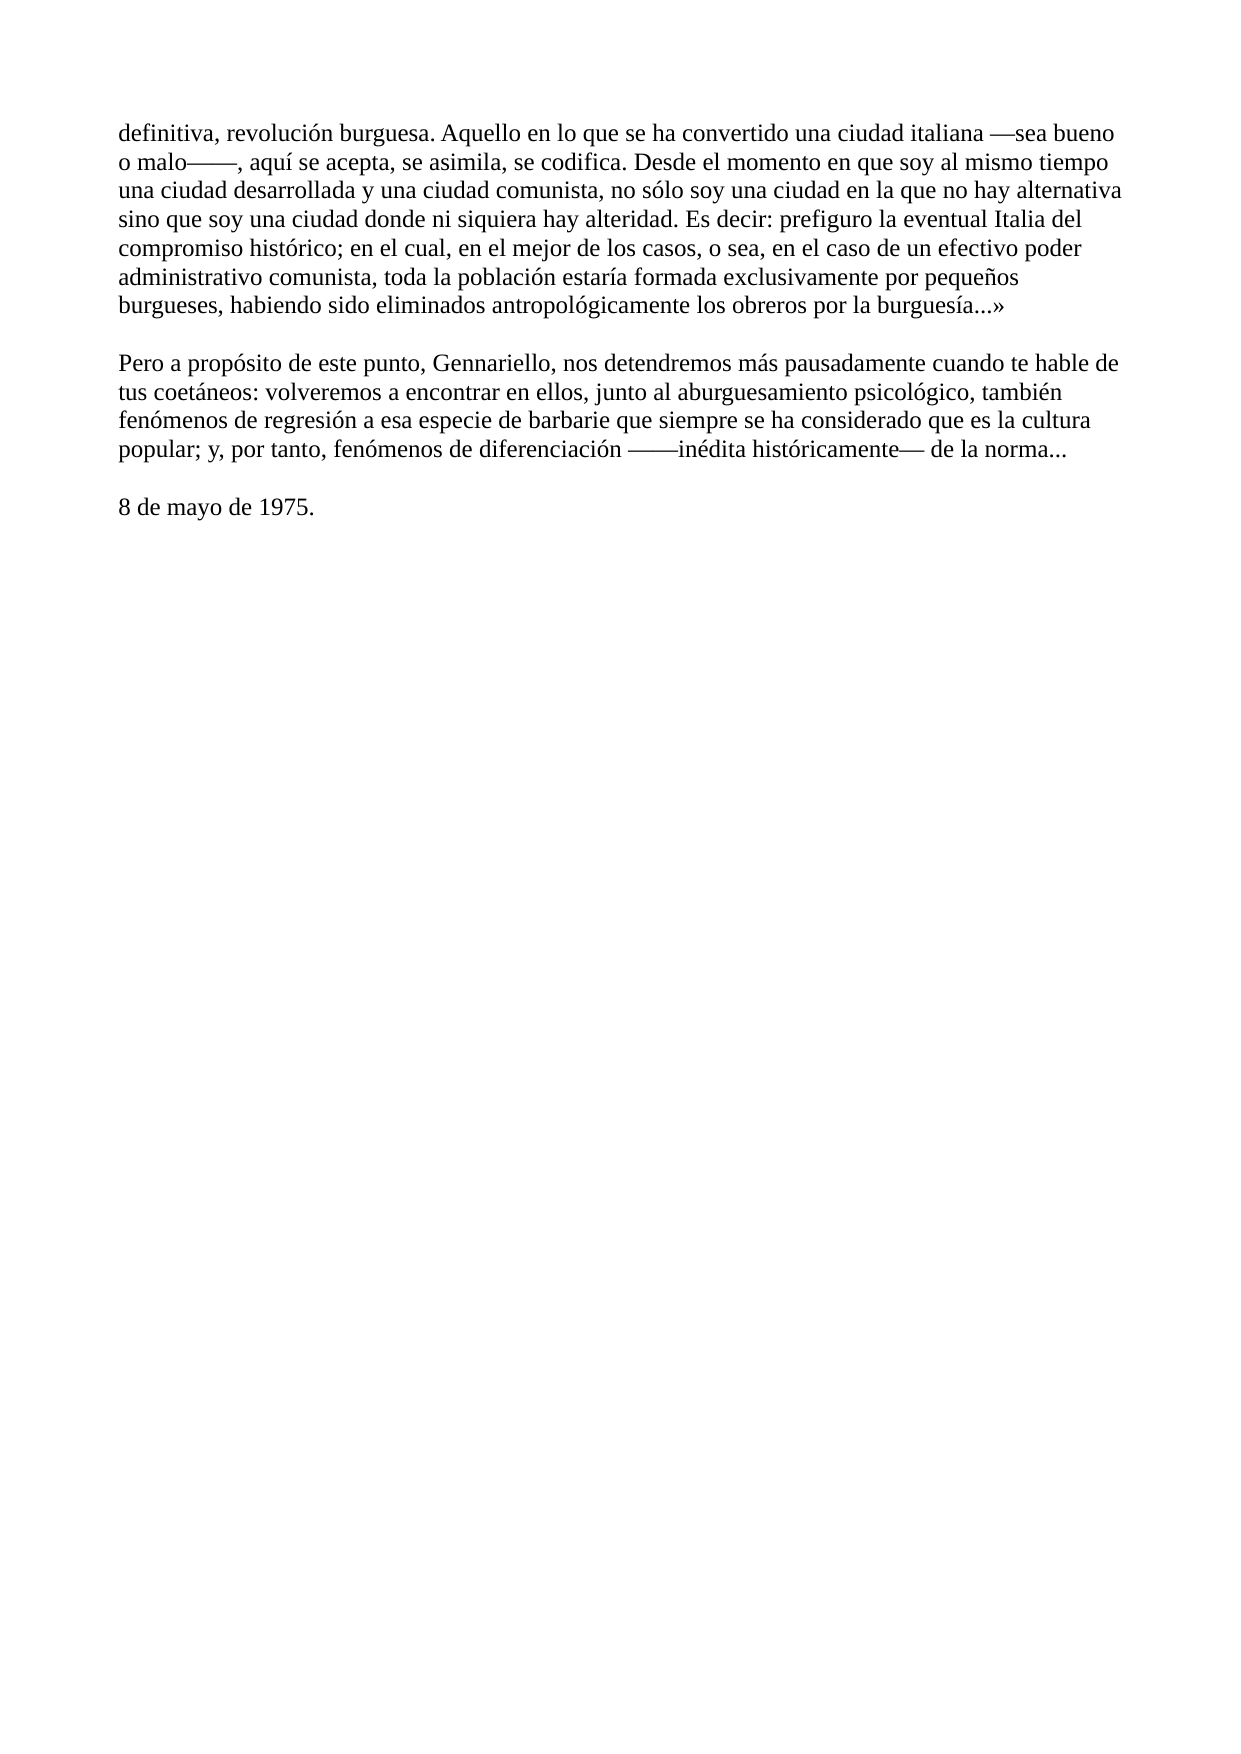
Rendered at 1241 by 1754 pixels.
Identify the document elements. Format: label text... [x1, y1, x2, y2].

text fenómenos de regresión a esa especie de barbarie que siempre se ha considerado que es la cultura popular; y, por tanto, fenómenos de diferenciación ——inédita históricamente— de la norma... [118, 406, 1122, 463]
text Pero a propósito de este punto, Gennariello, nos detendremos más pausadamente cuando te hable de tus coetáneos: volveremos a encontrar en ellos, junto al aburguesamiento psicológico, también [118, 348, 1122, 406]
text 8 de mayo de 1975. [118, 492, 1122, 521]
text definitiva, revolución burguesa. Aquello en lo que se ha convertido una ciudad italiana —sea bueno o malo——, aquí se acepta, se asimila, se codifica. Desde el momento en que soy al mismo tiempo una ciudad desarrollada y una ciudad comunista, no sólo soy una ciudad en la que no hay alternativa sino que soy una ciudad donde ni siquiera hay alteridad. Es decir: prefiguro la eventual Italia del compromiso histórico; en el cual, en el mejor de los casos, o sea, en el caso de un efectivo poder administrativo comunista, toda la población estaría formada exclusivamente por pequeños burgueses, habiendo sido eliminados antropológicamente los obreros por la burguesía...» [118, 118, 1122, 319]
